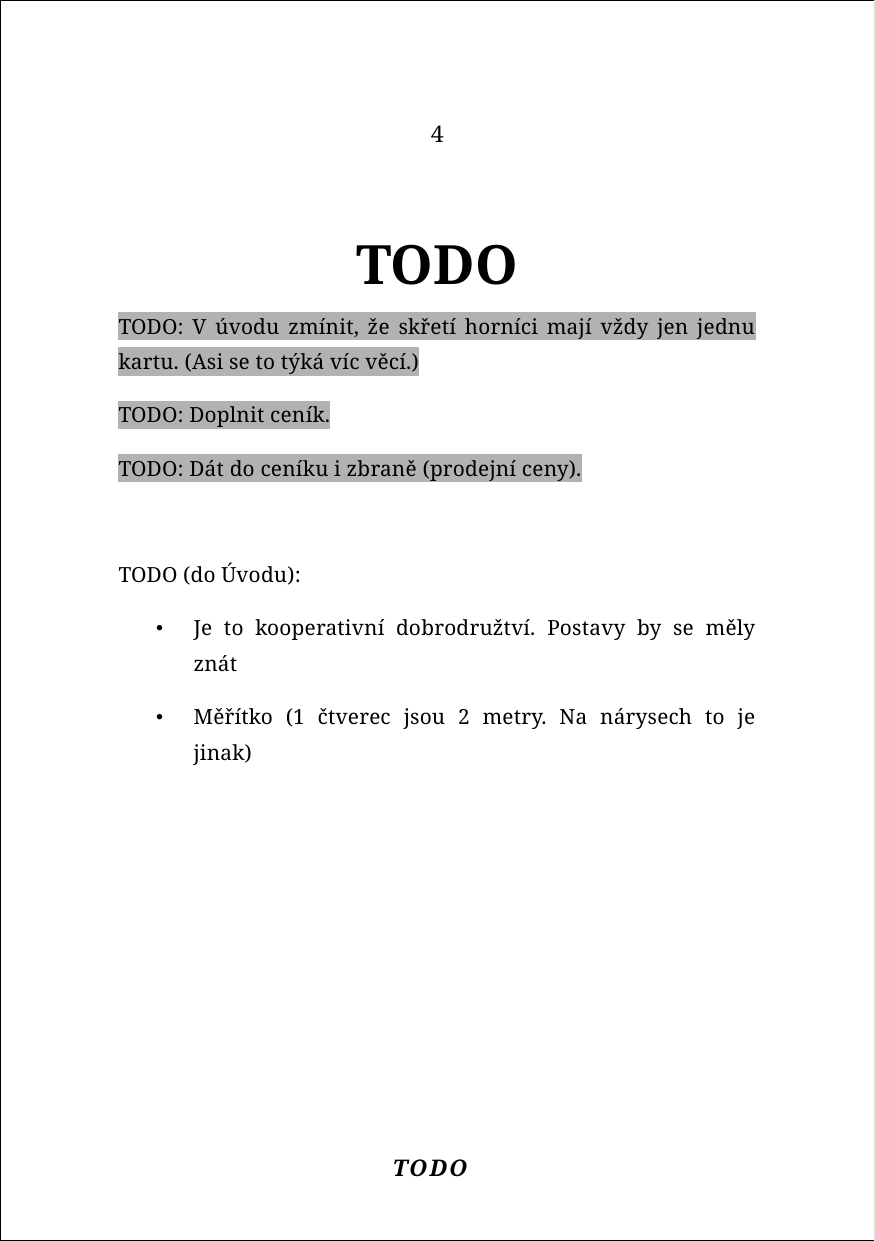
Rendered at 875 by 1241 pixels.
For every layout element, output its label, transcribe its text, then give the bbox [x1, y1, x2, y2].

subtitle TODO [118, 226, 756, 300]
text TODO (do Úvodu): [118, 560, 756, 589]
text TODO: V úvodu zmínit, že skřetí horníci mají vždy jen jednu kartu. (Asi se to týká víc věcí.) [118, 312, 756, 376]
list Je to kooperativní dobrodružtví. Postavy by se měly znát [156, 613, 756, 677]
list Měřítko (1 čtverec jsou 2 metry. Na nárysech to je jinak) [156, 702, 756, 766]
text TODO: Doplnit ceník. [118, 401, 756, 429]
text TODO: Dát do ceníku i zbraně (prodejní ceny). [118, 454, 756, 482]
